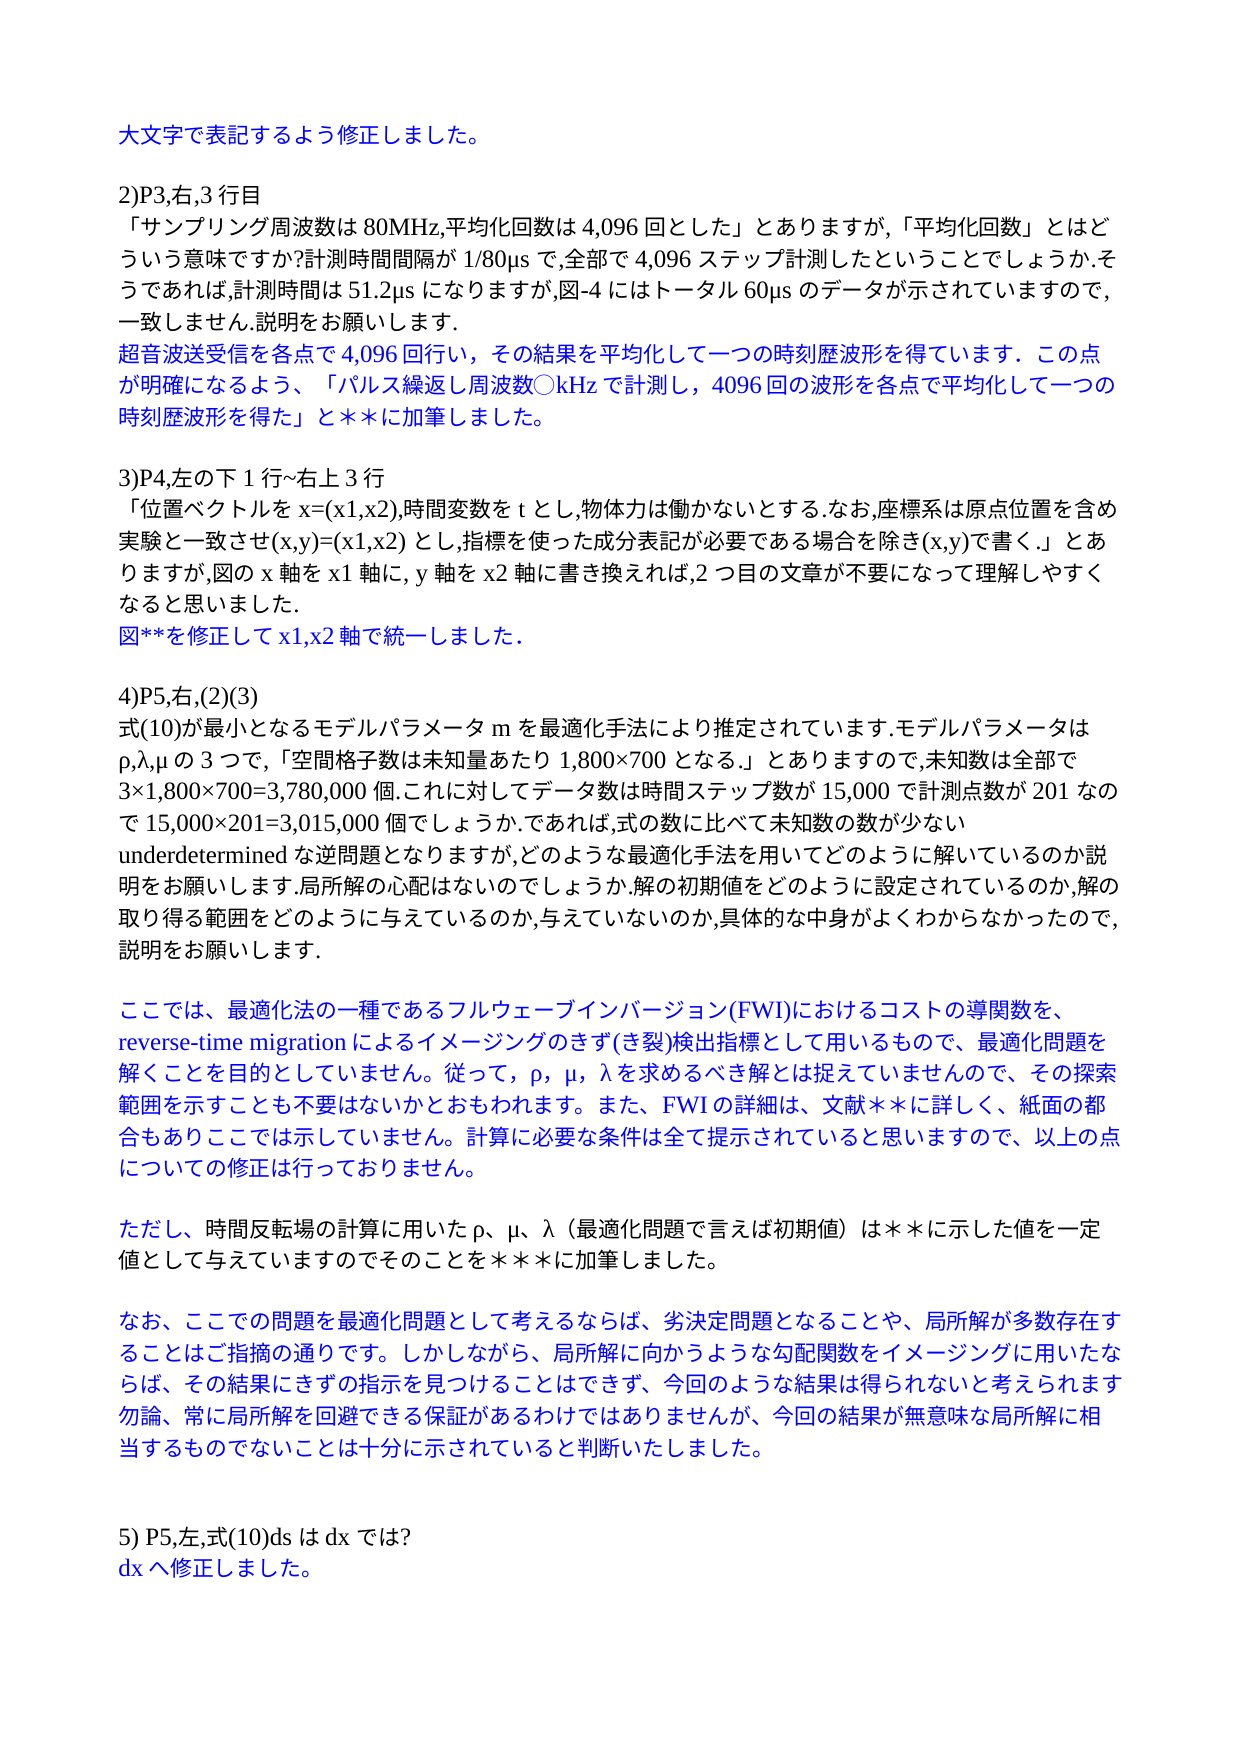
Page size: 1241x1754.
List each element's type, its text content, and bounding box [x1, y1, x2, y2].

text 4)P5,右,(2)(3) [118, 679, 1122, 711]
text 2)P3,右,3 行目 [118, 178, 1122, 210]
text 超音波送受信を各点で4,096回行い，その結果を平均化して一つの時刻歴波形を得ています．この点が明確になるよう、「パルス繰返し周波数◯kHzで計測し，4096回の波形を各点で平均化して一つの時刻歴波形を得た」と＊＊に加筆しました。 [118, 337, 1122, 432]
text 「サンプリング周波数は 80MHz,平均化回数は 4,096 回とした」とありますが,「平均化回数」とはどういう意味ですか?計測時間間隔が 1/80μs で,全部で 4,096 ステップ計測したということでしょうか.そうであれば,計測時間は 51.2μs になりますが,図-4 にはトータル 60μs のデータが示されていますので,一致しません.説明をお願いします. [118, 210, 1122, 337]
text 説明をお願いします. [118, 933, 1122, 964]
text 式(10)が最小となるモデルパラメータ m を最適化手法により推定されています.モデルパラメータはρ,λ,μの 3 つで,「空間格子数は未知量あたり 1,800×700 となる.」とありますので,未知数は全部で 3×1,800×700=3,780,000 個.これに対してデータ数は時間ステップ数が 15,000 で計測点数が 201 なので 15,000×201=3,015,000 個でしょうか.であれば,式の数に比べて未知数の数が少ないunderdetermined な逆問題となりますが,どのような最適化手法を用いてどのように解いているのか説明をお願いします.局所解の心配はないのでしょうか.解の初期値をどのように設定されているのか,解の取り得る範囲をどのように与えているのか,与えていないのか,具体的な中身がよくわからなかったので, [118, 711, 1122, 933]
text 図**を修正してx1,x2軸で統一しました． [118, 619, 1122, 651]
text dxへ修正しました。 [118, 1551, 1122, 1583]
text ここでは、最適化法の一種であるフルウェーブインバージョン(FWI)におけるコストの導関数を、reverse-time migrationによるイメージングのきず(き裂)検出指標として用いるもので、最適化問題を解くことを目的としていません。従って，ρ，μ，λを求めるべき解とは捉えていませんので、その探索範囲を示すことも不要はないかとおもわれます。また、FWIの詳細は、文献＊＊に詳しく、紙面の都合もありここでは示していません。計算に必要な条件は全て提示されていると思いますので、以上の点についての修正は行っておりません。 [118, 993, 1122, 1183]
text なお、ここでの問題を最適化問題として考えるならば、劣決定問題となることや、局所解が多数存在することはご指摘の通りです。しかしながら、局所解に向かうような勾配関数をイメージングに用いたならば、その結果にきずの指示を見つけることはできず、今回のような結果は得られないと考えられます。勿論、常に局所解を回避できる保証があるわけではありませんが、今回の結果が無意味な局所解に相当するものでないことは十分に示されていると判断いたしました。 [118, 1304, 1122, 1462]
text 5) P5,左,式(10)ds は dx では? [118, 1520, 1122, 1551]
text ただし、時間反転場の計算に用いたρ、μ、λ（最適化問題で言えば初期値）は＊＊に示した値を一定値として与えていますのでそのことを＊＊＊に加筆しました。 [118, 1212, 1122, 1275]
text 「位置ベクトルを x=(x1,x2),時間変数を t とし,物体力は働かないとする.なお,座標系は原点位置を含め実験と一致させ(x,y)=(x1,x2) とし,指標を使った成分表記が必要である場合を除き(x,y)で書く.」とありますが,図の x 軸を x1 軸に, y 軸を x2 軸に書き換えれば,2 つ目の文章が不要になって理解しやすくなると思いました. [118, 492, 1122, 619]
text 3)P4,左の下 1 行~右上 3 行 [118, 461, 1122, 492]
text 大文字で表記するよう修正しました。 [118, 118, 1122, 150]
